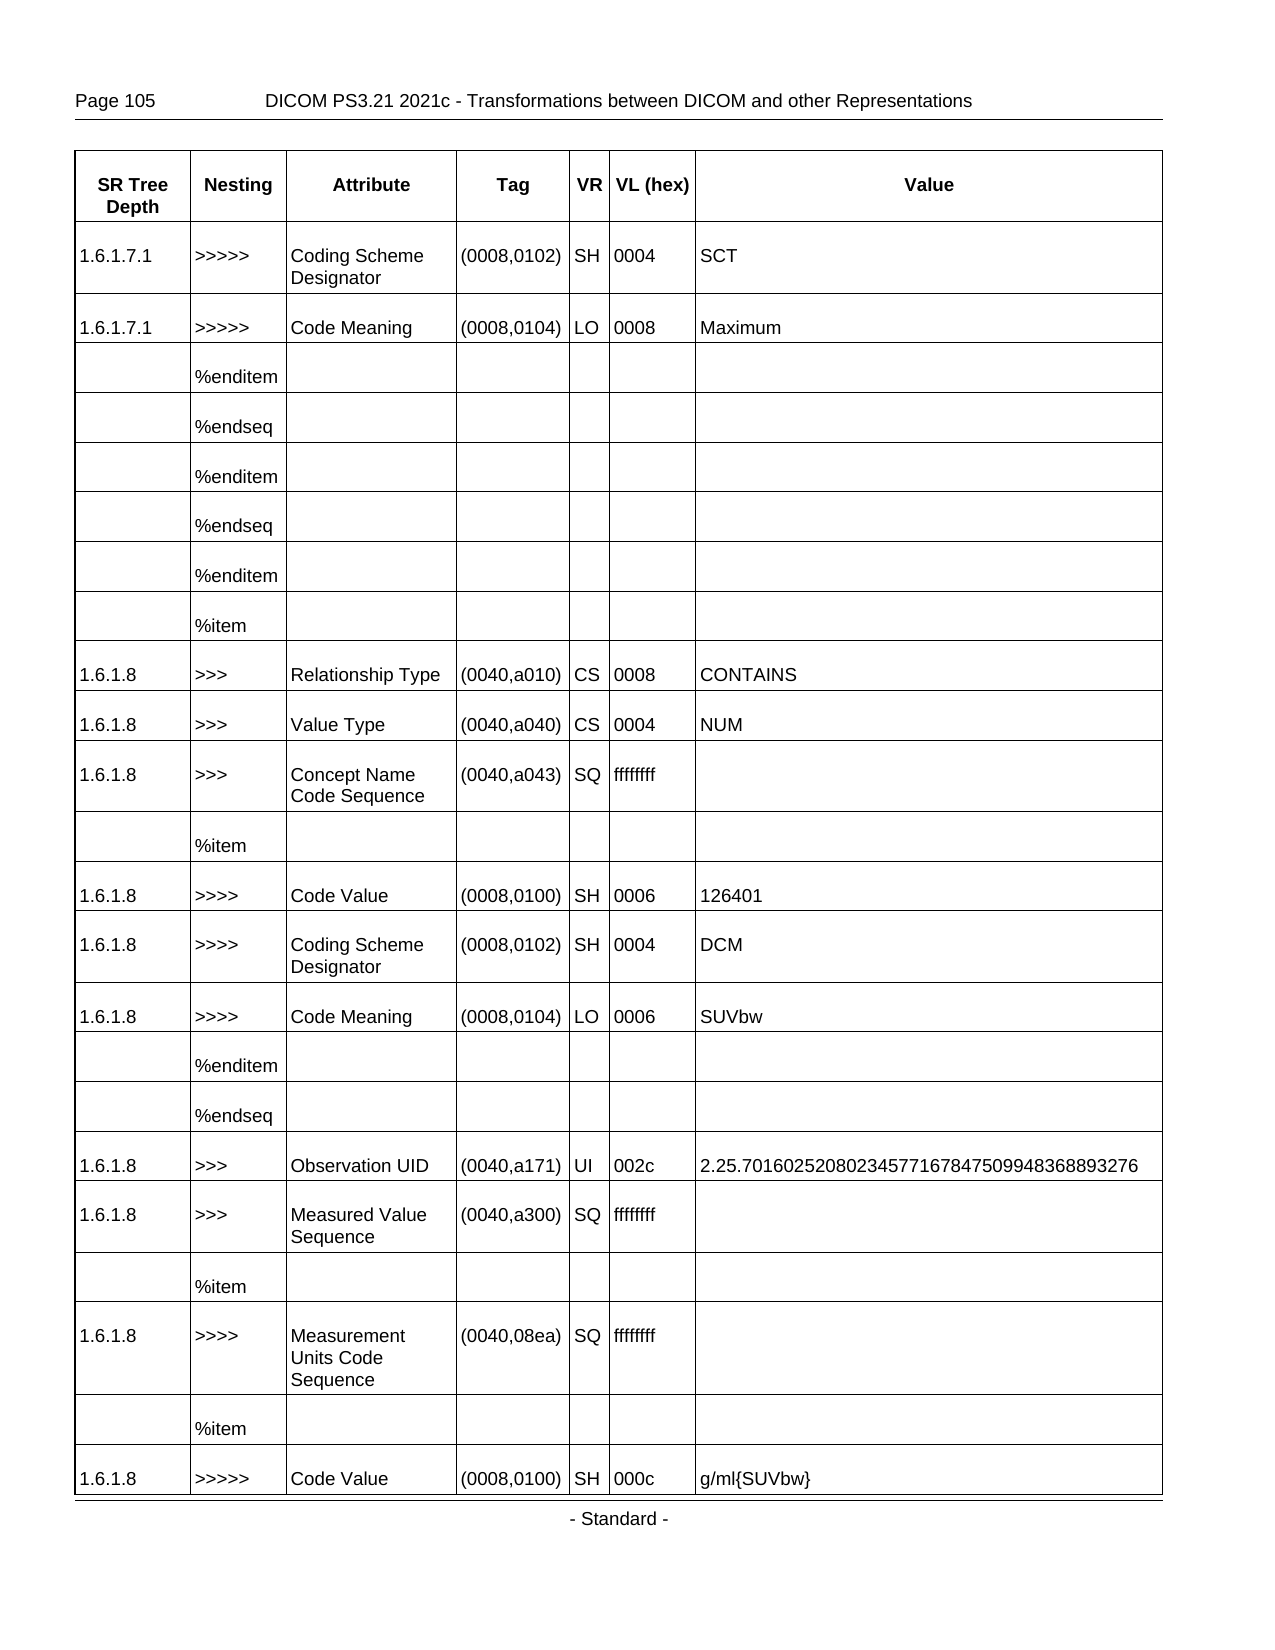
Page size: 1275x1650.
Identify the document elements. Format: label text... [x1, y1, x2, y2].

table_cell [610, 542, 695, 591]
table_cell LO [570, 983, 609, 1031]
table_cell %item [191, 1253, 286, 1301]
table_cell 1.6.1.8 [76, 691, 190, 740]
table_cell [76, 393, 190, 442]
table_cell [570, 443, 609, 491]
table_cell [457, 1032, 569, 1081]
table_cell (0040,a040) [457, 691, 569, 740]
table_cell [76, 1082, 190, 1131]
table_cell SH [570, 862, 609, 910]
table_cell (0040,08ea) [457, 1302, 569, 1394]
table_cell [457, 592, 569, 640]
table_cell SH [570, 911, 609, 982]
table_cell 0004 [610, 691, 695, 740]
table_cell [696, 1253, 1162, 1301]
table_cell [610, 1082, 695, 1131]
table_cell [457, 393, 569, 442]
table_cell 1.6.1.8 [76, 983, 190, 1031]
table_cell [570, 393, 609, 442]
table_cell [696, 492, 1162, 541]
table_cell g/ml{SUVbw} [696, 1445, 1162, 1493]
table_cell SH [570, 222, 609, 292]
table_cell %item [191, 812, 286, 861]
table_cell [696, 1032, 1162, 1081]
table_cell 1.6.1.8 [76, 1445, 190, 1493]
table_cell [76, 443, 190, 491]
table_cell [76, 1032, 190, 1081]
table_cell [287, 1253, 456, 1301]
table_cell (0040,a171) [457, 1132, 569, 1180]
table_cell [570, 542, 609, 591]
table_cell (0008,0100) [457, 1445, 569, 1493]
table_cell >>>> [191, 1302, 286, 1394]
table_cell [570, 1395, 609, 1444]
table_cell [610, 492, 695, 541]
table_cell %enditem [191, 542, 286, 591]
table_cell [287, 1082, 456, 1131]
table_cell >>> [191, 1132, 286, 1180]
table_header Tag [457, 151, 569, 221]
table_cell %enditem [191, 343, 286, 392]
table_cell [287, 592, 456, 640]
table_cell [570, 592, 609, 640]
table_header SR Tree Depth [76, 151, 190, 221]
table_cell Measurement Units Code Sequence [287, 1302, 456, 1394]
table_cell >>> [191, 741, 286, 811]
table_cell [287, 542, 456, 591]
table_cell CS [570, 641, 609, 690]
table_cell [76, 1253, 190, 1301]
table_cell [610, 393, 695, 442]
table_cell [696, 1181, 1162, 1252]
table_cell [570, 1253, 609, 1301]
table_cell [610, 1395, 695, 1444]
table_cell [76, 343, 190, 392]
table_cell [76, 812, 190, 861]
table_header Nesting [191, 151, 286, 221]
table_cell %item [191, 1395, 286, 1444]
table_cell (0008,0102) [457, 911, 569, 982]
table_cell >>> [191, 641, 286, 690]
table_cell %endseq [191, 1082, 286, 1131]
table_cell >>> [191, 691, 286, 740]
table_cell [457, 542, 569, 591]
table_cell [76, 1395, 190, 1444]
table_cell 126401 [696, 862, 1162, 910]
table_cell (0008,0102) [457, 222, 569, 292]
table_cell (0040,a043) [457, 741, 569, 811]
table_cell >>>> [191, 862, 286, 910]
table_cell LO [570, 294, 609, 342]
table_cell [610, 1032, 695, 1081]
table_cell (0040,a010) [457, 641, 569, 690]
table_cell %endseq [191, 393, 286, 442]
table_cell [696, 393, 1162, 442]
table_cell Observation UID [287, 1132, 456, 1180]
table_cell >>>>> [191, 222, 286, 292]
table_cell 1.6.1.8 [76, 1132, 190, 1180]
table_cell 000c [610, 1445, 695, 1493]
table_cell SCT [696, 222, 1162, 292]
table_cell >>>> [191, 983, 286, 1031]
table_cell [570, 1032, 609, 1081]
table_cell [696, 812, 1162, 861]
table_cell [287, 492, 456, 541]
table_cell (0008,0104) [457, 294, 569, 342]
table_cell [696, 1395, 1162, 1444]
table_cell Coding Scheme Designator [287, 222, 456, 292]
table_cell [287, 1032, 456, 1081]
table_cell UI [570, 1132, 609, 1180]
table_cell SH [570, 1445, 609, 1493]
table_cell Code Value [287, 862, 456, 910]
table_cell [696, 343, 1162, 392]
table_cell [696, 542, 1162, 591]
table_header Attribute [287, 151, 456, 221]
table_cell [76, 542, 190, 591]
table_header Value [696, 151, 1162, 221]
table_cell 1.6.1.8 [76, 741, 190, 811]
table_cell [570, 1082, 609, 1131]
table_cell Value Type [287, 691, 456, 740]
table_cell 0004 [610, 911, 695, 982]
table_cell 0006 [610, 862, 695, 910]
table_cell 1.6.1.8 [76, 1302, 190, 1394]
table_cell Code Value [287, 1445, 456, 1493]
table_cell SUVbw [696, 983, 1162, 1031]
table_cell [457, 1253, 569, 1301]
table_cell CONTAINS [696, 641, 1162, 690]
table_header VR [570, 151, 609, 221]
table_cell 0006 [610, 983, 695, 1031]
table_cell [457, 492, 569, 541]
table_cell Measured Value Sequence [287, 1181, 456, 1252]
table_cell >>>>> [191, 1445, 286, 1493]
table_cell [457, 812, 569, 861]
table_cell Maximum [696, 294, 1162, 342]
table_cell [610, 1253, 695, 1301]
table_cell Relationship Type [287, 641, 456, 690]
table_cell [610, 443, 695, 491]
table_cell [287, 812, 456, 861]
table_cell 1.6.1.8 [76, 862, 190, 910]
table_cell 0008 [610, 294, 695, 342]
table_cell [696, 741, 1162, 811]
table_cell [457, 1082, 569, 1131]
table_cell 1.6.1.8 [76, 911, 190, 982]
table_cell ffffffff [610, 1181, 695, 1252]
table_cell 0004 [610, 222, 695, 292]
table_cell %enditem [191, 1032, 286, 1081]
table_cell DCM [696, 911, 1162, 982]
table_cell [287, 1395, 456, 1444]
table_cell Code Meaning [287, 983, 456, 1031]
table_cell [696, 1302, 1162, 1394]
table_cell Code Meaning [287, 294, 456, 342]
table_cell SQ [570, 1181, 609, 1252]
table_header VL (hex) [610, 151, 695, 221]
table_cell >>>> [191, 911, 286, 982]
table_cell [610, 592, 695, 640]
table_cell >>> [191, 1181, 286, 1252]
table_cell [570, 812, 609, 861]
table_cell [696, 592, 1162, 640]
table_cell [76, 592, 190, 640]
table_cell Concept Name Code Sequence [287, 741, 456, 811]
table_cell 002c [610, 1132, 695, 1180]
table_cell Coding Scheme Designator [287, 911, 456, 982]
table_cell [696, 443, 1162, 491]
table_cell SQ [570, 1302, 609, 1394]
table_cell [610, 343, 695, 392]
table_cell ffffffff [610, 741, 695, 811]
table_cell [610, 812, 695, 861]
table_cell %item [191, 592, 286, 640]
table_cell SQ [570, 741, 609, 811]
table_cell [570, 343, 609, 392]
table_cell >>>>> [191, 294, 286, 342]
table_cell 2.25.70160252080234577167847509948368893276 [696, 1132, 1162, 1180]
table_cell [696, 1082, 1162, 1131]
table_cell (0008,0100) [457, 862, 569, 910]
table_cell [287, 443, 456, 491]
table_cell [287, 343, 456, 392]
table_cell [457, 343, 569, 392]
table_cell [76, 492, 190, 541]
table_cell [457, 1395, 569, 1444]
table_cell [570, 492, 609, 541]
table_cell 1.6.1.7.1 [76, 294, 190, 342]
table_cell NUM [696, 691, 1162, 740]
table_cell (0008,0104) [457, 983, 569, 1031]
table_cell 0008 [610, 641, 695, 690]
table_cell %endseq [191, 492, 286, 541]
table_cell 1.6.1.8 [76, 641, 190, 690]
table_cell 1.6.1.7.1 [76, 222, 190, 292]
table_cell [287, 393, 456, 442]
table_cell [457, 443, 569, 491]
table_cell 1.6.1.8 [76, 1181, 190, 1252]
table_cell %enditem [191, 443, 286, 491]
table_cell ffffffff [610, 1302, 695, 1394]
table_cell CS [570, 691, 609, 740]
table_cell (0040,a300) [457, 1181, 569, 1252]
